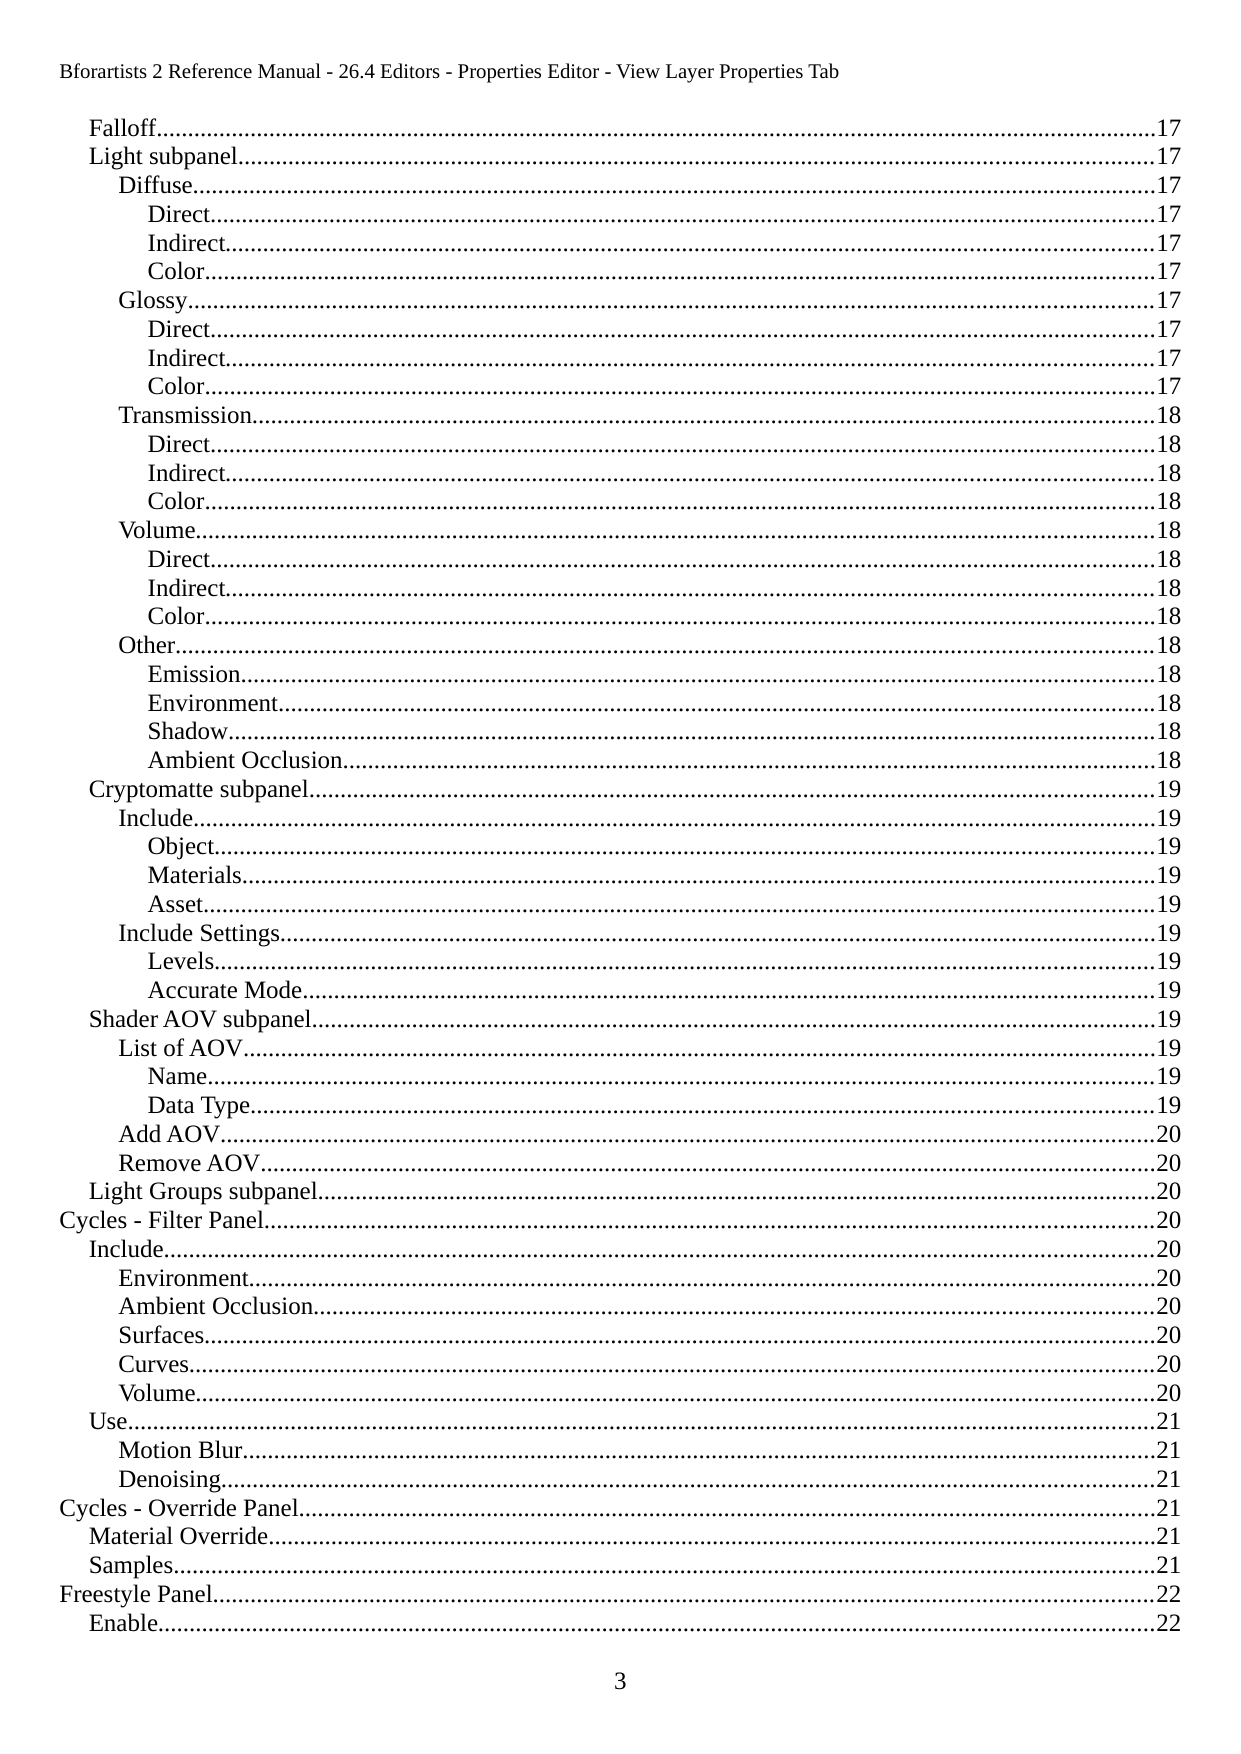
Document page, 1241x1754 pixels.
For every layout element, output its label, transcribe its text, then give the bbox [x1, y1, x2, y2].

text Include 20 [88, 1234, 1181, 1263]
text Accurate Mode 19 [147, 975, 1181, 1004]
text Include Settings 19 [118, 918, 1181, 946]
text Environment 18 [147, 688, 1181, 716]
text Shader AOV subpanel 19 [88, 1004, 1181, 1033]
text Ambient Occlusion 18 [147, 745, 1181, 774]
text List of AOV 19 [118, 1033, 1181, 1061]
text Cycles - Override Panel 21 [59, 1493, 1181, 1521]
text Falloff 17 [88, 113, 1181, 141]
text Levels 19 [147, 946, 1181, 975]
text Remove AOV 20 [118, 1148, 1181, 1176]
text Enable 22 [88, 1608, 1181, 1636]
text Materials 19 [147, 860, 1181, 889]
text Ambient Occlusion 20 [118, 1291, 1181, 1320]
text Other 18 [118, 630, 1181, 659]
text Color 18 [147, 601, 1181, 630]
text Color 18 [147, 486, 1181, 515]
text Environment 20 [118, 1263, 1181, 1291]
text Samples 21 [88, 1550, 1181, 1579]
text Cryptomatte subpanel 19 [88, 774, 1181, 803]
text Motion Blur 21 [118, 1435, 1181, 1464]
text Indirect 17 [147, 343, 1181, 371]
text Indirect 18 [147, 573, 1181, 601]
text Direct 18 [147, 429, 1181, 458]
text Indirect 17 [147, 228, 1181, 256]
text Add AOV 20 [118, 1119, 1181, 1148]
text Use 21 [88, 1406, 1181, 1435]
text Name 19 [147, 1061, 1181, 1090]
text Transmission 18 [118, 400, 1181, 429]
text Direct 17 [147, 314, 1181, 343]
text Curves 20 [118, 1349, 1181, 1378]
text Shadow 18 [147, 716, 1181, 745]
text Denoising 21 [118, 1464, 1181, 1493]
text Data Type 19 [147, 1090, 1181, 1119]
text Volume 18 [118, 515, 1181, 544]
text Freestyle Panel 22 [59, 1579, 1181, 1608]
text Emission 18 [147, 659, 1181, 688]
text Surfaces 20 [118, 1320, 1181, 1349]
text Material Override 21 [88, 1521, 1181, 1550]
text Indirect 18 [147, 458, 1181, 486]
text Glossy 17 [118, 285, 1181, 314]
text Light subpanel 17 [88, 141, 1181, 170]
text Object 19 [147, 831, 1181, 860]
text Volume 20 [118, 1378, 1181, 1406]
text Color 17 [147, 256, 1181, 285]
text Direct 18 [147, 544, 1181, 573]
text Asset 19 [147, 889, 1181, 918]
text Color 17 [147, 371, 1181, 400]
text Diffuse 17 [118, 170, 1181, 199]
text Light Groups subpanel 20 [88, 1176, 1181, 1205]
text Cycles - Filter Panel 20 [59, 1205, 1181, 1234]
text Direct 17 [147, 199, 1181, 228]
text Include 19 [118, 803, 1181, 831]
